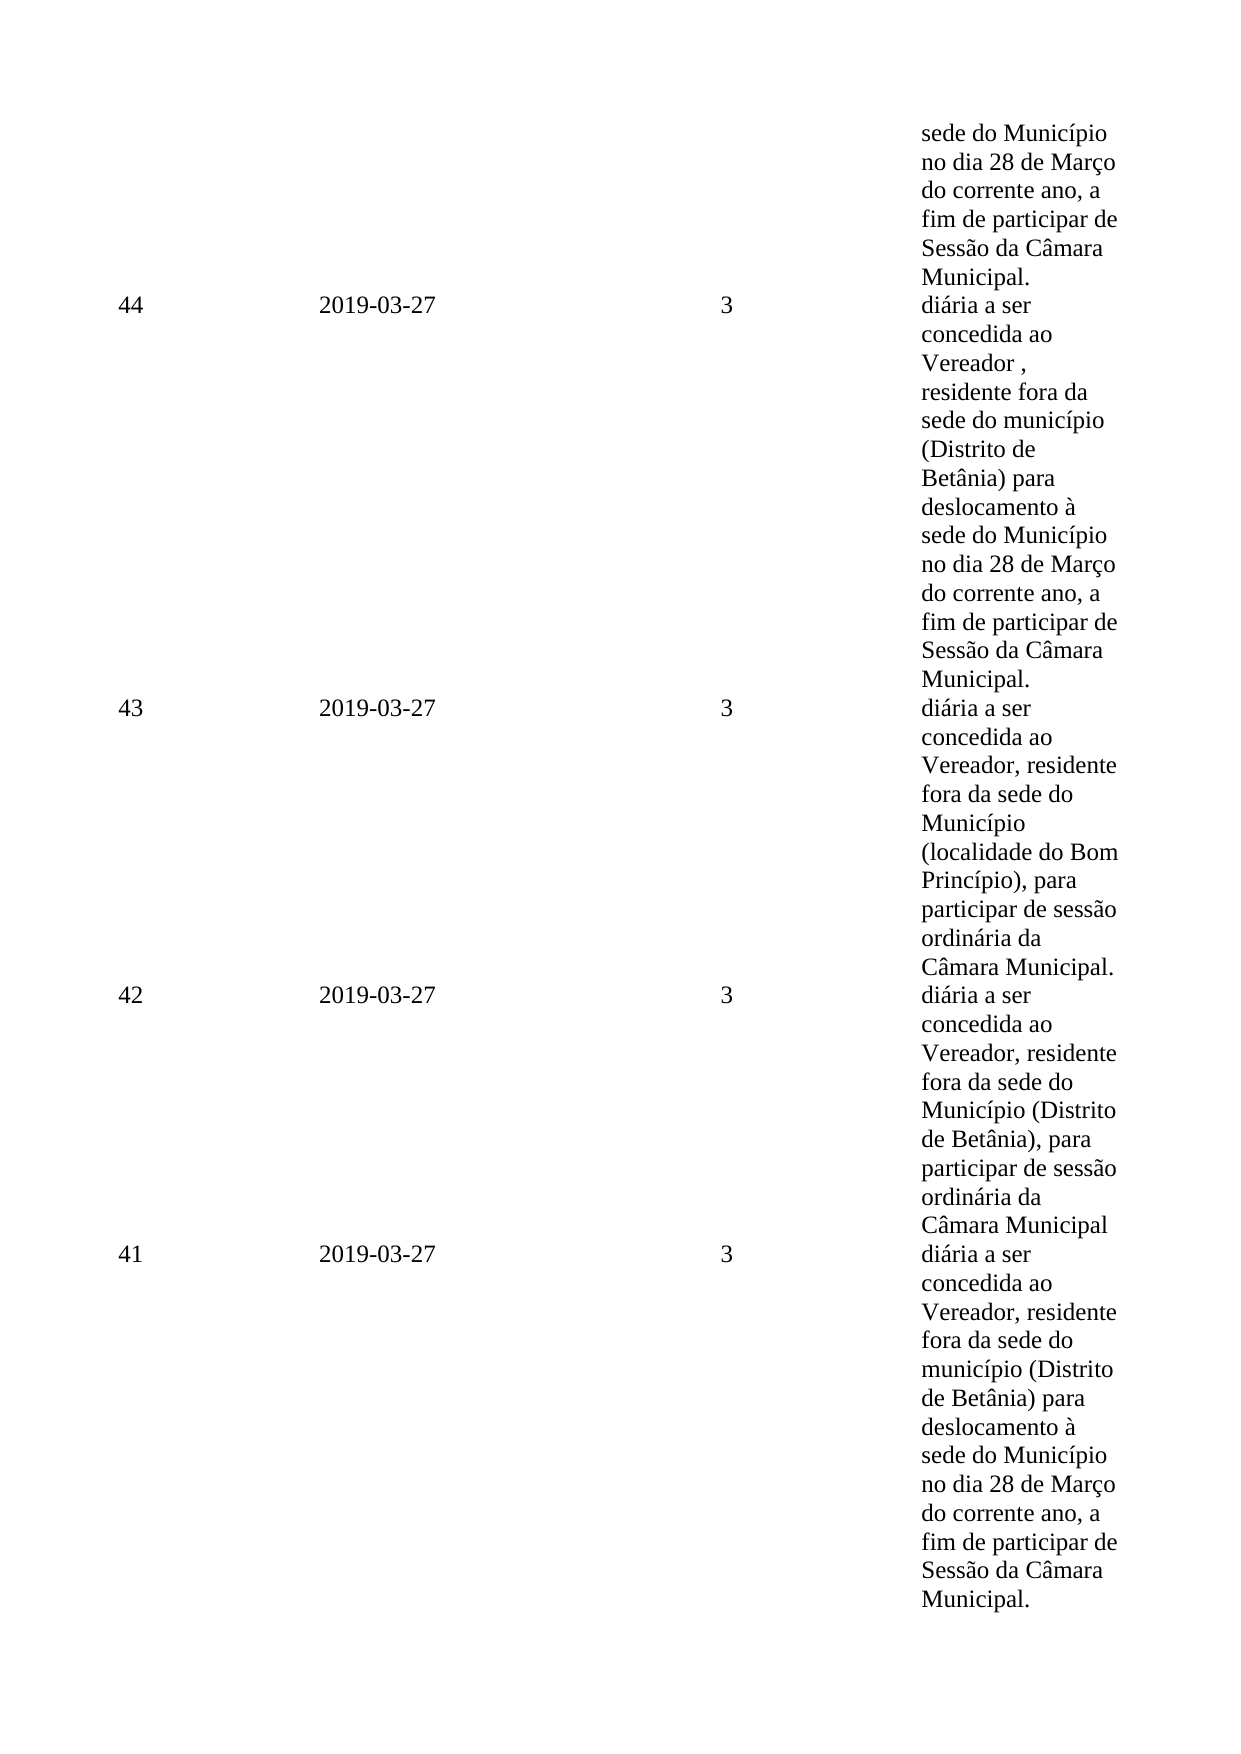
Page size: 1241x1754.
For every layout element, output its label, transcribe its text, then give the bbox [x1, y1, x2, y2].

table_cell 3 [720, 1239, 921, 1613]
table_cell diária a ser concedida ao Vereador, residente fora da sede do Município (Distrito de Betânia), para participar de sessão ordinária da Câmara Municipal [921, 981, 1122, 1239]
table_cell 2019-03-27 [319, 1239, 519, 1613]
table_cell [520, 693, 720, 981]
table_cell 3 [720, 981, 921, 1239]
table_cell 41 [118, 1239, 319, 1613]
table_cell [520, 1239, 720, 1613]
table_cell diária a ser concedida ao Vereador, residente fora da sede do Município (localidade do Bom Princípio), para participar de sessão ordinária da Câmara Municipal. [921, 693, 1122, 981]
table_cell 44 [118, 291, 319, 693]
table_cell sede do Município no dia 28 de Março do corrente ano, a fim de participar de Sessão da Câmara Municipal. [921, 118, 1122, 291]
table_cell 3 [720, 291, 921, 693]
table_cell diária a ser concedida ao Vereador, residente fora da sede do município (Distrito de Betânia) para deslocamento à sede do Município no dia 28 de Março do corrente ano, a fim de participar de Sessão da Câmara Municipal. [921, 1239, 1122, 1613]
table_cell [118, 118, 319, 291]
table_cell 3 [720, 693, 921, 981]
table_cell diária a ser concedida ao Vereador , residente fora da sede do município (Distrito de Betânia) para deslocamento à sede do Município no dia 28 de Março do corrente ano, a fim de participar de Sessão da Câmara Municipal. [921, 291, 1122, 693]
table_cell [520, 118, 720, 291]
table_cell [720, 118, 921, 291]
table_cell 42 [118, 981, 319, 1239]
table_cell 2019-03-27 [319, 291, 519, 693]
table_cell [520, 291, 720, 693]
table_cell [319, 118, 519, 291]
table_cell 43 [118, 693, 319, 981]
table_cell 2019-03-27 [319, 981, 519, 1239]
table_cell 2019-03-27 [319, 693, 519, 981]
table_cell [520, 981, 720, 1239]
